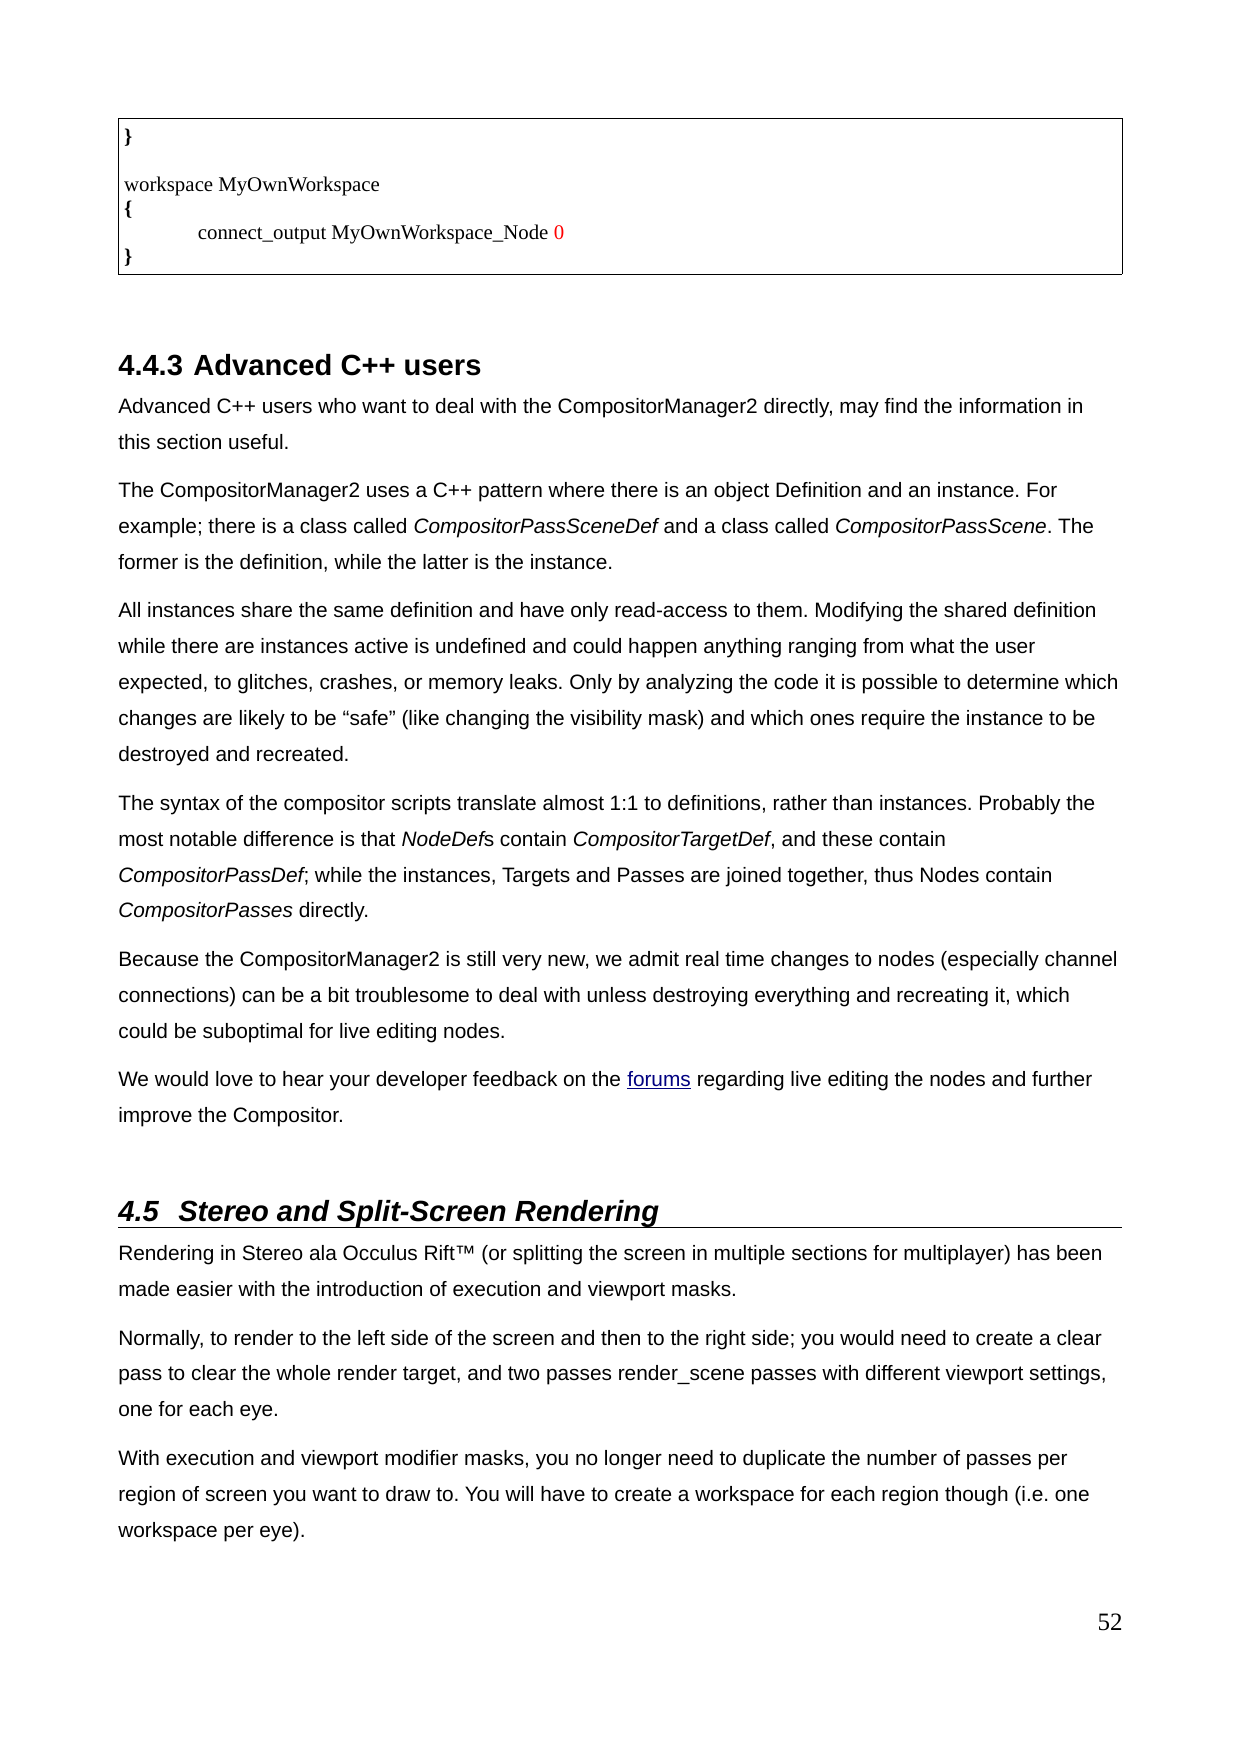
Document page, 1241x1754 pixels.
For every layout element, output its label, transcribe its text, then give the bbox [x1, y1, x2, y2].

subtitle Stereo and Split-Screen Rendering [118, 1194, 1122, 1227]
table_header } workspace MyOwnWorkspace { connect_output MyOwnWorkspace_Node 0 } [119, 119, 1122, 274]
text Because the CompositorManager2 is still very new, we admit real time changes to nodes (especially channel connections) can be a bit troublesome to deal with unless destroying everything and recreating it, which could be suboptimal for live editing nodes. [118, 947, 1122, 1043]
text We would love to hear your developer feedback on the forums regarding live editing the nodes and further improve the Compositor. [118, 1067, 1122, 1127]
subtitle Advanced C++ users [118, 348, 1122, 381]
text Rendering in Stereo ala Occulus Rift™ (or splitting the screen in multiple sections for multiplayer) has been made easier with the introduction of execution and viewport masks. [118, 1241, 1122, 1301]
text Advanced C++ users who want to deal with the CompositorManager2 directly, may find the information in this section useful. [118, 394, 1122, 453]
text The CompositorManager2 uses a C++ pattern where there is an object Definition and an instance. For example; there is a class called CompositorPassSceneDef and a class called CompositorPassScene. The former is the definition, while the latter is the instance. [118, 478, 1122, 574]
text The syntax of the compositor scripts translate almost 1:1 to definitions, rather than instances. Probably the most notable difference is that NodeDefs contain CompositorTargetDef, and these contain CompositorPassDef; while the instances, Targets and Passes are joined together, thus Nodes contain CompositorPasses directly. [118, 791, 1122, 922]
text With execution and viewport modifier masks, you no longer need to duplicate the number of passes per region of screen you want to draw to. You will have to create a workspace for each region though (i.e. one workspace per eye). [118, 1446, 1122, 1541]
text Normally, to render to the left side of the screen and then to the right side; you would need to create a clear pass to clear the whole render target, and two passes render_scene passes with different viewport settings, one for each eye. [118, 1325, 1122, 1421]
text All instances share the same definition and have only read-access to them. Modifying the shared definition while there are instances active is undefined and could happen anything ranging from what the user expected, to glitches, crashes, or memory leaks. Only by analyzing the code it is possible to determine which changes are likely to be “safe” (like changing the visibility mask) and which ones require the instance to be destroyed and recreated. [118, 598, 1122, 766]
